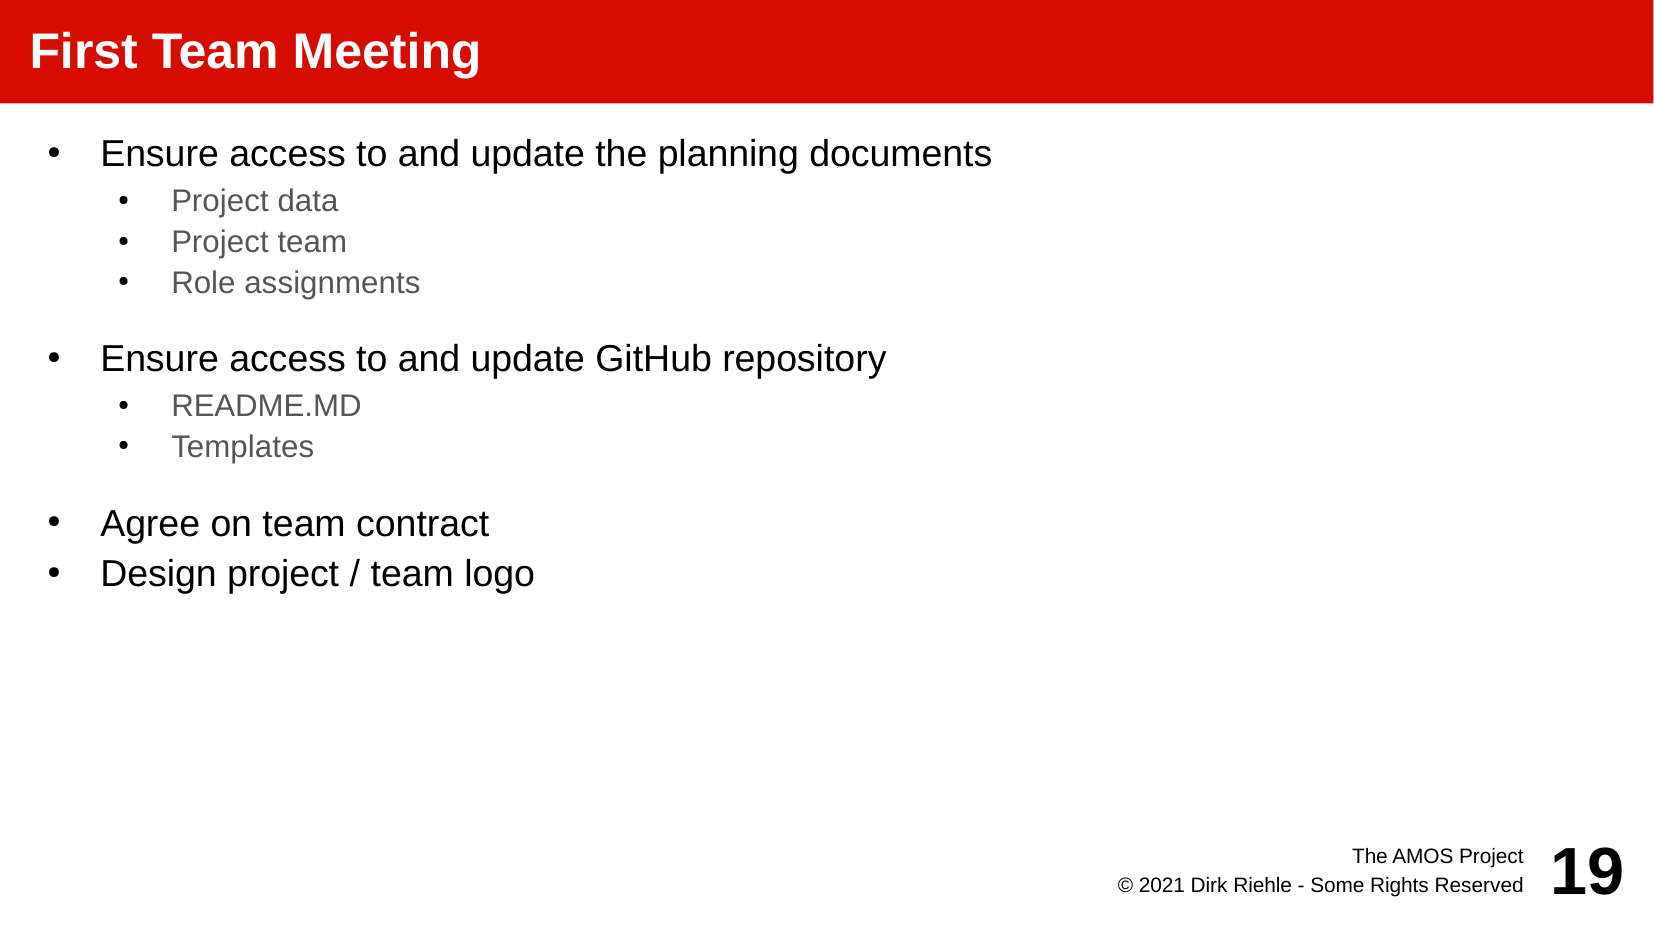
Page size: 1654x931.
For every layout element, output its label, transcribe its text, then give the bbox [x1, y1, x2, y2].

title First Team Meeting [0, 0, 1654, 104]
list Ensure access to and update the planning documents Project data Project team Role assignments Ensure access to and update GitHub repository README.MD Templates Agree on team contract Design project / team logo [29, 132, 1625, 813]
